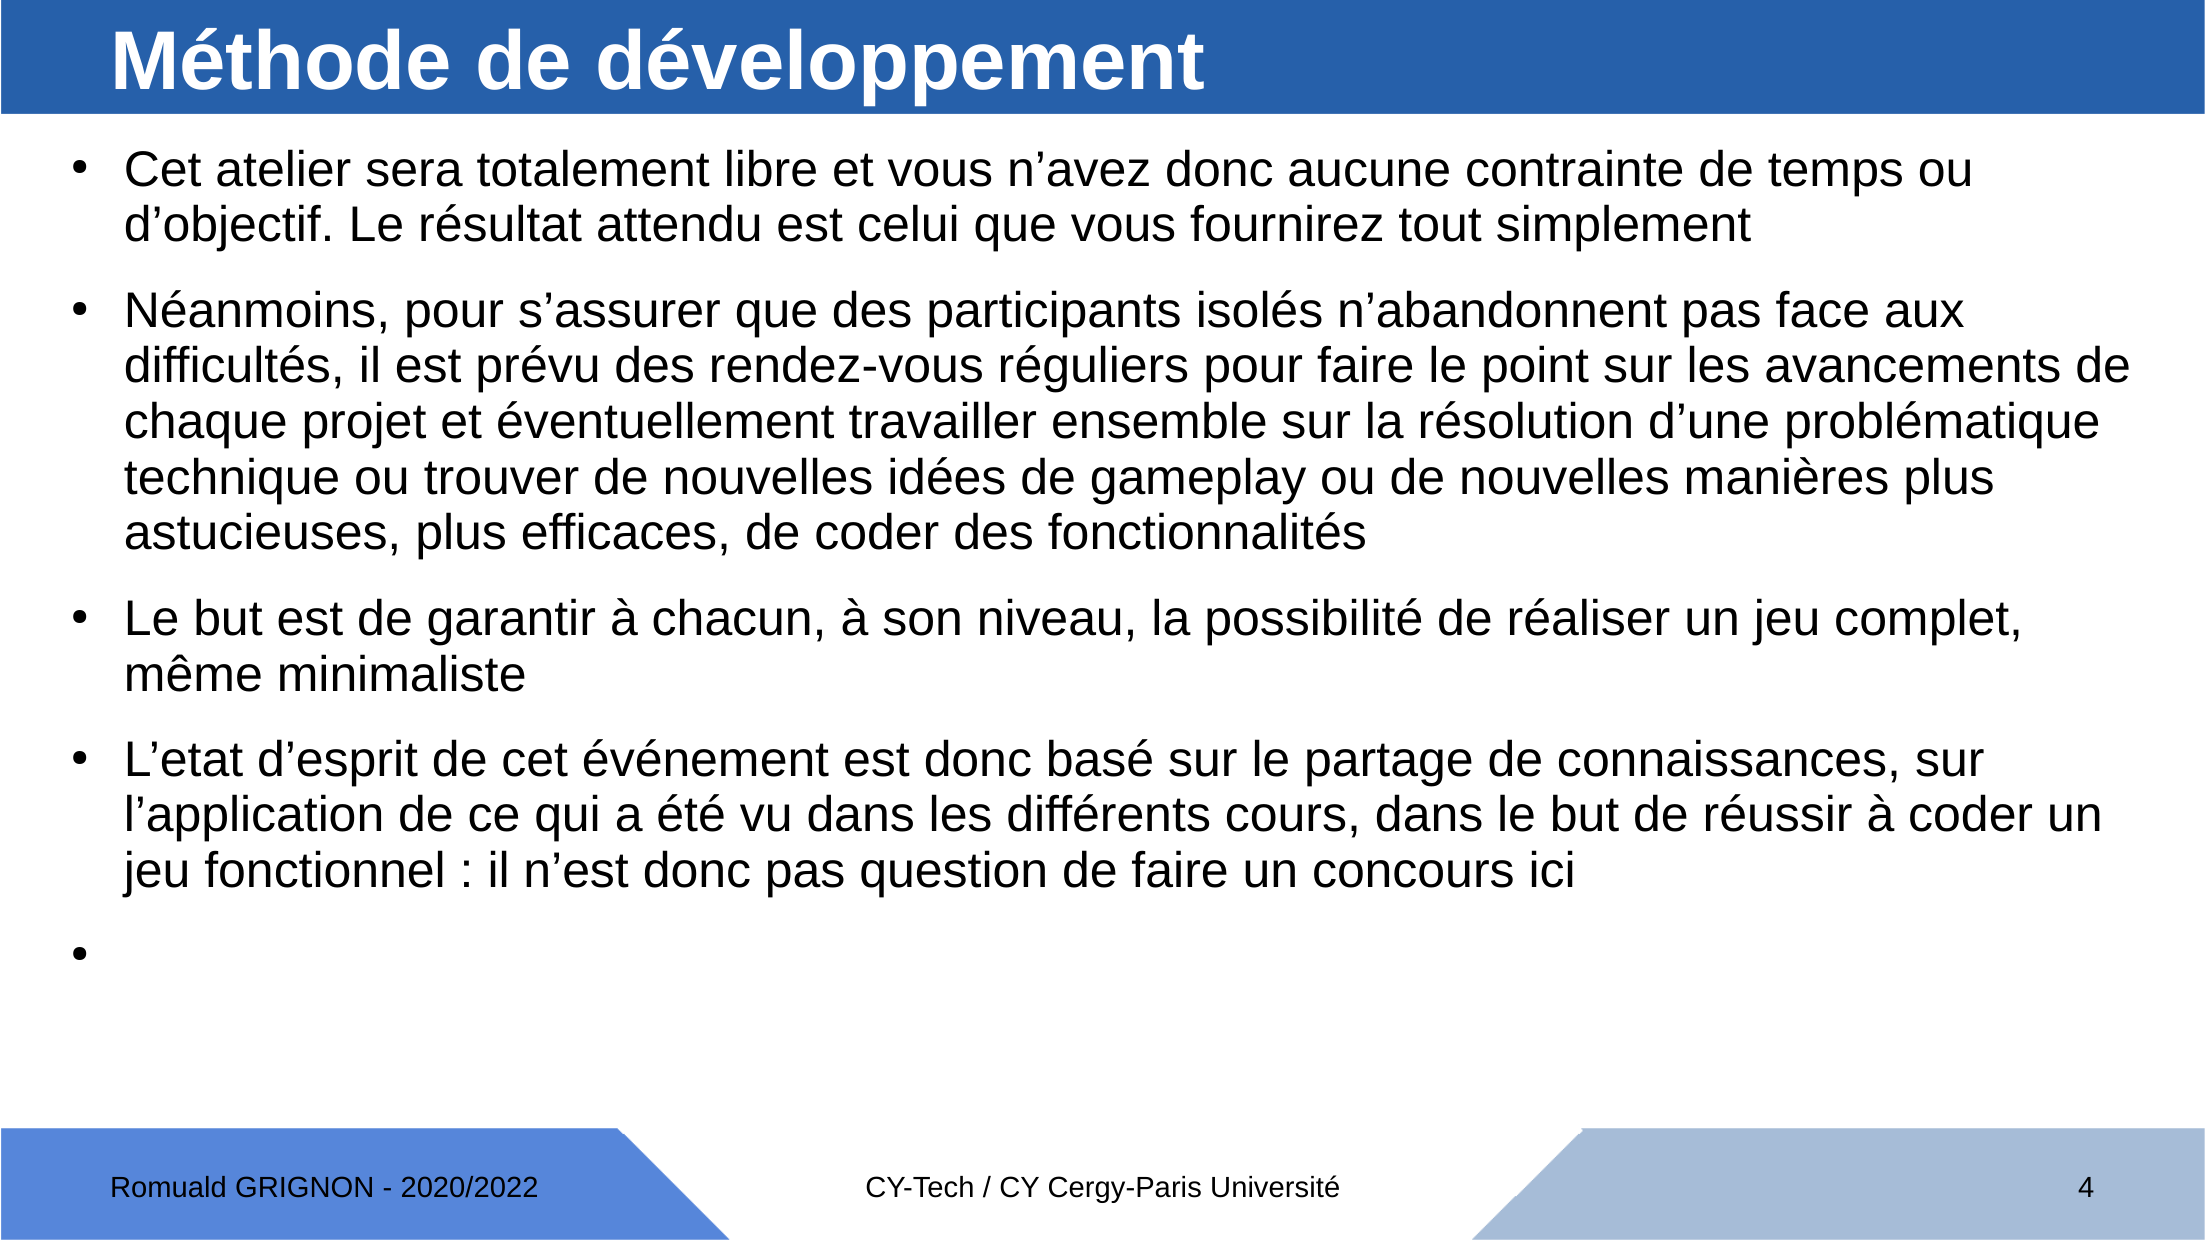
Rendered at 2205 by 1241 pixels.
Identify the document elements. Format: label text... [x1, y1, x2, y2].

title Méthode de développement [110, 49, 2095, 211]
list Cet atelier sera totalement libre et vous n’avez donc aucune contrainte de temps ou d’objectif. Le résultat attendu est celui que vous fournirez tout simplement Néanmoins, pour s’assurer que des participants isolés n’abandonnent pas face aux difficultés, il est prévu des rendez-vous réguliers pour faire le point sur les avancements de chaque projet et éventuellement travailler ensemble sur la résolution d’une problématique technique ou trouver de nouvelles idées de gameplay ou de nouvelles manières plus astucieuses, plus efficaces, de coder des fonctionnalités Le but est de garantir à chacun, à son niveau, la possibilité de réaliser un jeu complet, même minimaliste L’etat d’esprit de cet événement est donc basé sur le partage de connaissances, sur l’application de ce qui a été vu dans les différents cours, dans le but de réussir à coder un jeu fonctionnel : il n’est donc pas question de faire un concours ici [53, 211, 2139, 1081]
picture [0, 0, 2205, 1241]
